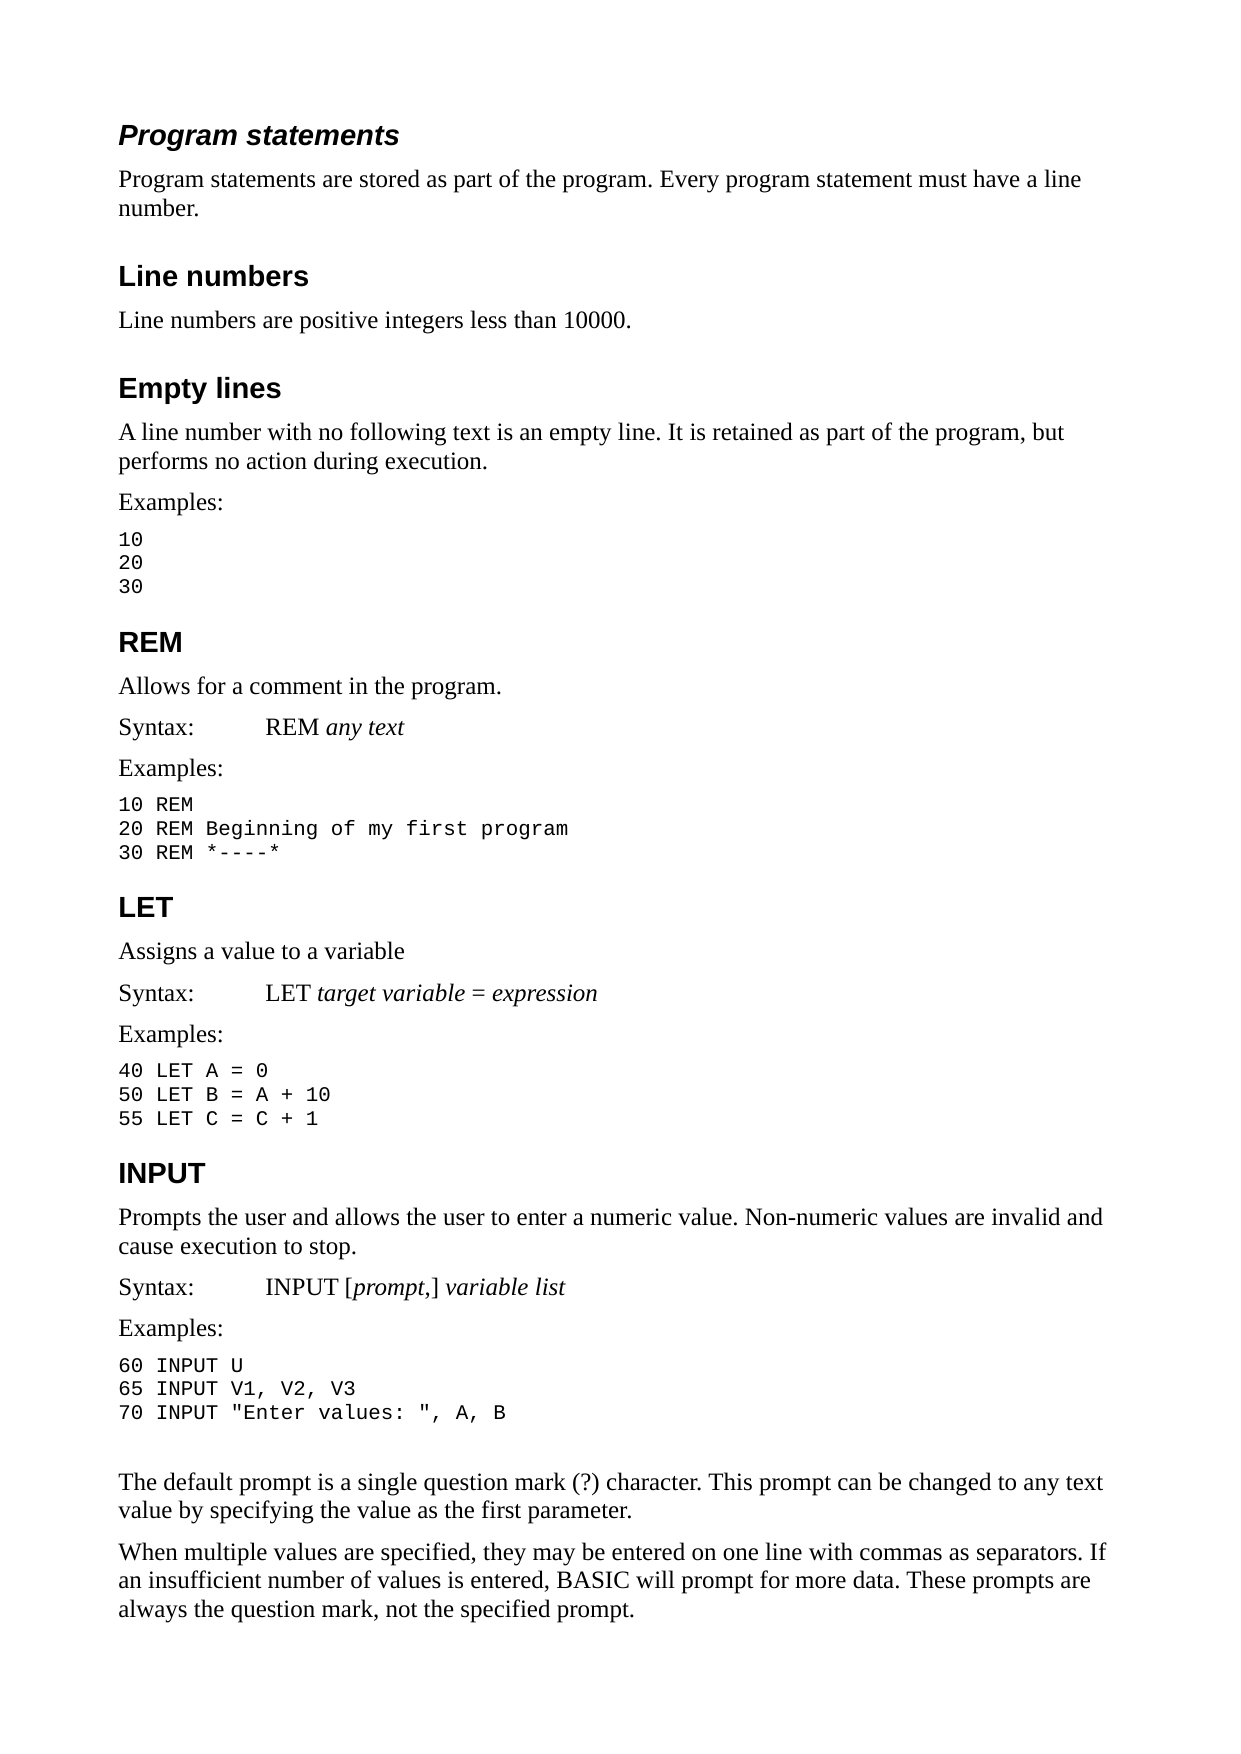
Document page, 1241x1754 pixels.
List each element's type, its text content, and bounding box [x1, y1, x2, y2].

text 30 [118, 576, 1122, 600]
text When multiple values are specified, they may be entered on one line with commas as separators. If an insufficient number of values is entered, BASIC will prompt for more data. These prompts are always the question mark, not the specified prompt. [118, 1537, 1122, 1623]
text The default prompt is a single question mark (?) character. This prompt can be changed to any text value by specifying the value as the first parameter. [118, 1467, 1122, 1524]
text Syntax: LET target variable = expression [118, 978, 1122, 1006]
subtitle LET [118, 890, 1122, 924]
subtitle REM [118, 625, 1122, 658]
subtitle Program statements [118, 118, 1122, 152]
text 60 INPUT U [118, 1355, 1122, 1378]
text Examples: [118, 487, 1122, 516]
text Syntax: INPUT [prompt,] variable list [118, 1272, 1122, 1301]
text 10 [118, 529, 1122, 552]
text Line numbers are positive integers less than 10000. [118, 305, 1122, 334]
text Examples: [118, 1019, 1122, 1048]
subtitle Empty lines [118, 371, 1122, 405]
text 30 REM *----* [118, 842, 1122, 865]
text Assigns a value to a variable [118, 936, 1122, 965]
text 55 LET C = C + 1 [118, 1107, 1122, 1131]
text Syntax: REM any text [118, 712, 1122, 741]
text 40 LET A = 0 [118, 1060, 1122, 1084]
text Prompts the user and allows the user to enter a numeric value. Non-numeric values are invalid and cause execution to stop. [118, 1202, 1122, 1260]
text Program statements are stored as part of the program. Every program statement must have a line number. [118, 164, 1122, 222]
text 10 REM [118, 794, 1122, 818]
text A line number with no following text is an empty line. It is retained as part of the program, but performs no action during execution. [118, 417, 1122, 475]
text 65 INPUT V1, V2, V3 [118, 1378, 1122, 1402]
text 50 LET B = A + 10 [118, 1084, 1122, 1107]
subtitle Line numbers [118, 259, 1122, 293]
text 70 INPUT "Enter values: ", A, B [118, 1402, 1122, 1426]
text 20 REM Beginning of my first program [118, 818, 1122, 842]
text 20 [118, 552, 1122, 576]
text Allows for a comment in the program. [118, 671, 1122, 699]
text Examples: [118, 1313, 1122, 1342]
subtitle INPUT [118, 1156, 1122, 1190]
text Examples: [118, 753, 1122, 782]
